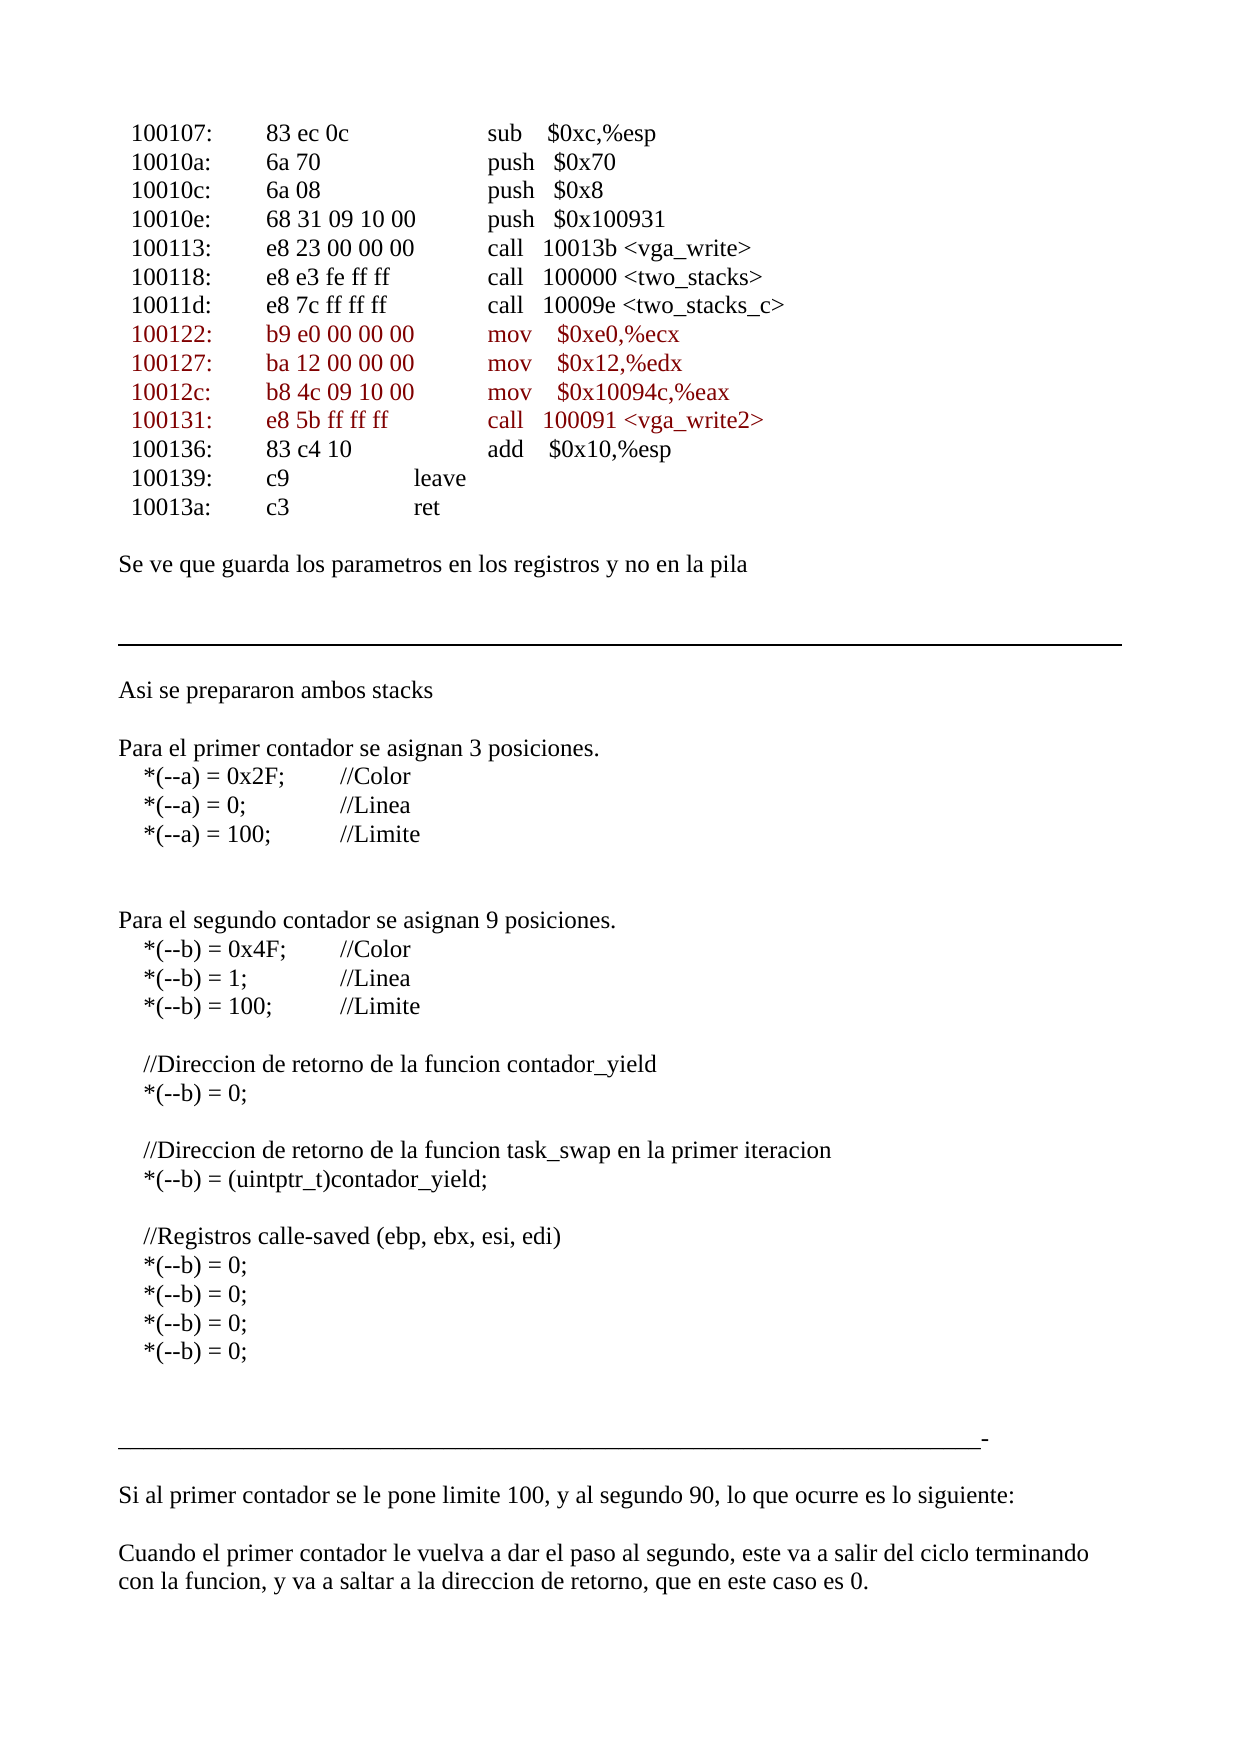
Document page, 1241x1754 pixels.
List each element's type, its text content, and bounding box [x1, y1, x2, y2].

text 10010a: 6a 70 push $0x70 [118, 147, 1122, 176]
text 100118: e8 e3 fe ff ff call 100000 <two_stacks> [118, 262, 1122, 291]
text *(--b) = 0; [118, 1250, 1122, 1279]
text 100107: 83 ec 0c sub $0xc,%esp [118, 118, 1122, 147]
text 100136: 83 c4 10 add $0x10,%esp [118, 434, 1122, 463]
text 10010e: 68 31 09 10 00 push $0x100931 [118, 204, 1122, 233]
text Para el primer contador se asignan 3 posiciones. [118, 733, 1122, 761]
text 100131: e8 5b ff ff ff call 100091 <vga_write2> [118, 406, 1122, 434]
text 10012c: b8 4c 09 10 00 mov $0x10094c,%eax [118, 377, 1122, 406]
text 100139: c9 leave [118, 463, 1122, 492]
text *(--a) = 100; //Limite [118, 819, 1122, 848]
text Asi se prepararon ambos stacks [118, 675, 1122, 704]
text *(--b) = 0; [118, 1308, 1122, 1336]
text Cuando el primer contador le vuelva a dar el paso al segundo, este va a salir del ciclo terminando con la funcion, y va a saltar a la direccion de retorno, que en este caso es 0. [118, 1538, 1122, 1595]
text *(--b) = 100; //Limite [118, 991, 1122, 1020]
text //Registros calle-saved (ebp, ebx, esi, edi) [118, 1221, 1122, 1250]
text 100127: ba 12 00 00 00 mov $0x12,%edx [118, 348, 1122, 377]
text //Direccion de retorno de la funcion contador_yield [118, 1049, 1122, 1078]
text //Direccion de retorno de la funcion task_swap en la primer iteracion [118, 1135, 1122, 1164]
text Si al primer contador se le pone limite 100, y al segundo 90, lo que ocurre es lo siguiente: [118, 1480, 1122, 1509]
text Se ve que guarda los parametros en los registros y no en la pila [118, 549, 1122, 578]
text *(--b) = 0; [118, 1279, 1122, 1308]
text 10010c: 6a 08 push $0x8 [118, 176, 1122, 204]
text 10013a: c3 ret [118, 492, 1122, 521]
text Para el segundo contador se asignan 9 posiciones. [118, 905, 1122, 934]
text *(--b) = (uintptr_t)contador_yield; [118, 1164, 1122, 1193]
text *(--b) = 1; //Linea [118, 963, 1122, 991]
text 10011d: e8 7c ff ff ff call 10009e <two_stacks_c> [118, 291, 1122, 319]
text *(--a) = 0; //Linea [118, 790, 1122, 819]
text *(--b) = 0x4F; //Color [118, 934, 1122, 963]
text *(--b) = 0; [118, 1336, 1122, 1365]
text *(--a) = 0x2F; //Color [118, 761, 1122, 790]
text *(--b) = 0; [118, 1078, 1122, 1106]
text 100122: b9 e0 00 00 00 mov $0xe0,%ecx [118, 319, 1122, 348]
text _____________________________________________________________________- [118, 1423, 1122, 1451]
text 100113: e8 23 00 00 00 call 10013b <vga_write> [118, 233, 1122, 262]
